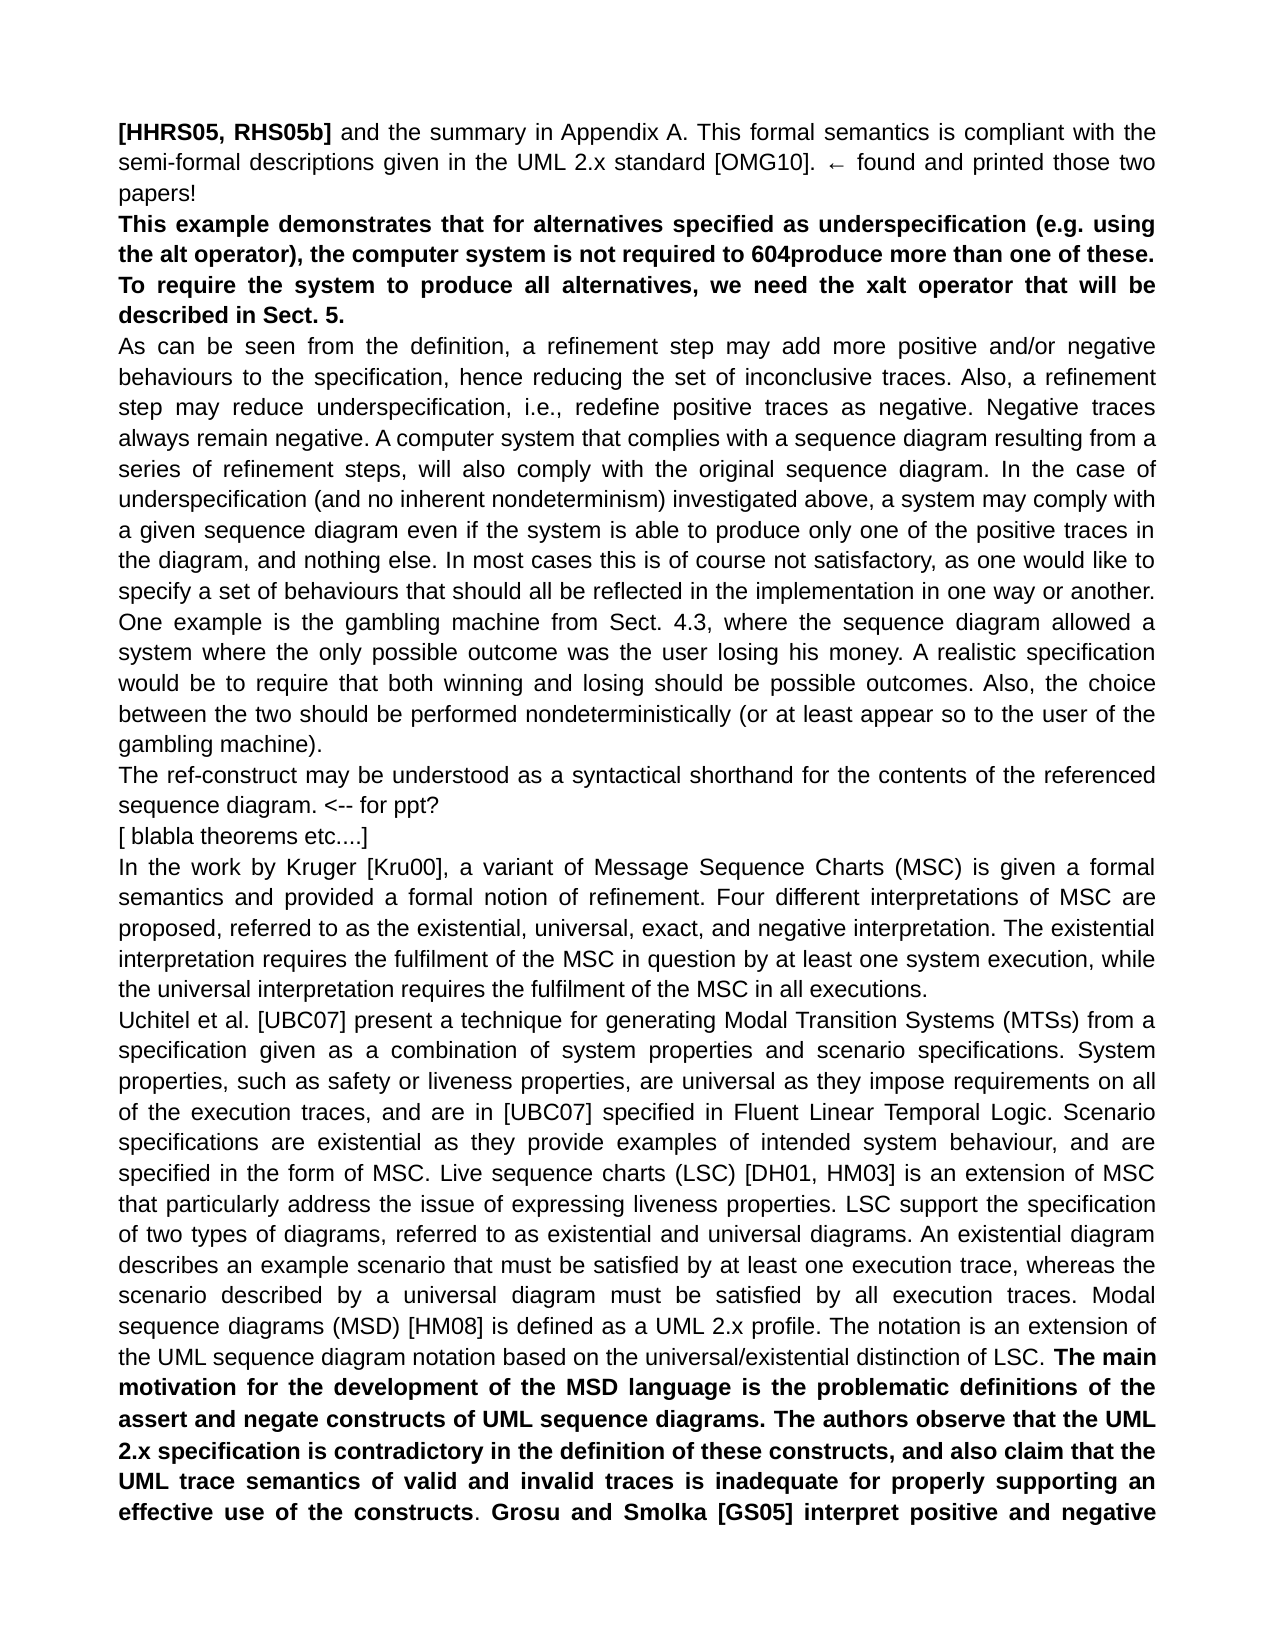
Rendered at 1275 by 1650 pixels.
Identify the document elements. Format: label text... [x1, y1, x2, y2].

text This example demonstrates that for alternatives specified as underspecification (e.g. using the alt operator), the computer system is not required to 604produce more than one of these. To require the system to produce all alternatives, we need the xalt operator that will be described in Sect. 5. [118, 210, 1157, 329]
text Uchitel et al. [UBC07] present a technique for generating Modal Transition Systems (MTSs) from a specification given as a combination of system properties and scenario specifications. System properties, such as safety or liveness properties, are universal as they impose requirements on all of the execution traces, and are in [UBC07] specified in Fluent Linear Temporal Logic. Scenario specifications are existential as they provide examples of intended system behaviour, and are specified in the form of MSC. Live sequence charts (LSC) [DH01, HM03] is an extension of MSC that particularly address the issue of expressing liveness properties. LSC support the specification of two types of diagrams, referred to as existential and universal diagrams. An existential diagram describes an example scenario that must be satisfied by at least one execution trace, whereas the scenario described by a universal diagram must be satisfied by all execution traces. Modal sequence diagrams (MSD) [HM08] is defined as a UML 2.x profile. The notation is an extension of the UML sequence diagram notation based on the universal/existential distinction of LSC. The main motivation for the development of the MSD language is the problematic definitions of the assert and negate constructs of UML sequence diagrams. The authors observe that the UML 2.x specification is contradictory in the definition of these constructs, and also claim that the UML trace semantics of valid and invalid traces is inadequate for properly supporting an effective use of the constructs. Grosu and Smolka [GS05] interpret positive and negative [118, 1006, 1157, 1525]
text [HHRS05, RHS05b] and the summary in Appendix A. This formal semantics is compliant with the semi-formal descriptions given in the UML 2.x standard [OMG10]. ← found and printed those two papers! [118, 118, 1157, 206]
text [ blabla theorems etc....] [118, 822, 1157, 849]
text The ref-construct may be understood as a syntactical shorthand for the contents of the referenced sequence diagram. <-- for ppt? [118, 761, 1157, 819]
text As can be seen from the definition, a refinement step may add more positive and/or negative behaviours to the specification, hence reducing the set of inconclusive traces. Also, a refinement step may reduce underspecification, i.e., redefine positive traces as negative. Negative traces always remain negative. A computer system that complies with a sequence diagram resulting from a series of refinement steps, will also comply with the original sequence diagram. In the case of underspecification (and no inherent nondeterminism) investigated above, a system may comply with a given sequence diagram even if the system is able to produce only one of the positive traces in the diagram, and nothing else. In most cases this is of course not satisfactory, as one would like to specify a set of behaviours that should all be reflected in the implementation in one way or another. One example is the gambling machine from Sect. 4.3, where the sequence diagram allowed a system where the only possible outcome was the user losing his money. A realistic specification would be to require that both winning and losing should be possible outcomes. Also, the choice between the two should be performed nondeterministically (or at least appear so to the user of the gambling machine). [118, 332, 1157, 757]
text In the work by Kruger [Kru00], a variant of Message Sequence Charts (MSC) is given a formal semantics and provided a formal notion of refinement. Four different interpretations of MSC are proposed, referred to as the existential, universal, exact, and negative interpretation. The existential interpretation requires the fulfilment of the MSC in question by at least one system execution, while the universal interpretation requires the fulfilment of the MSC in all executions. [118, 853, 1157, 1002]
